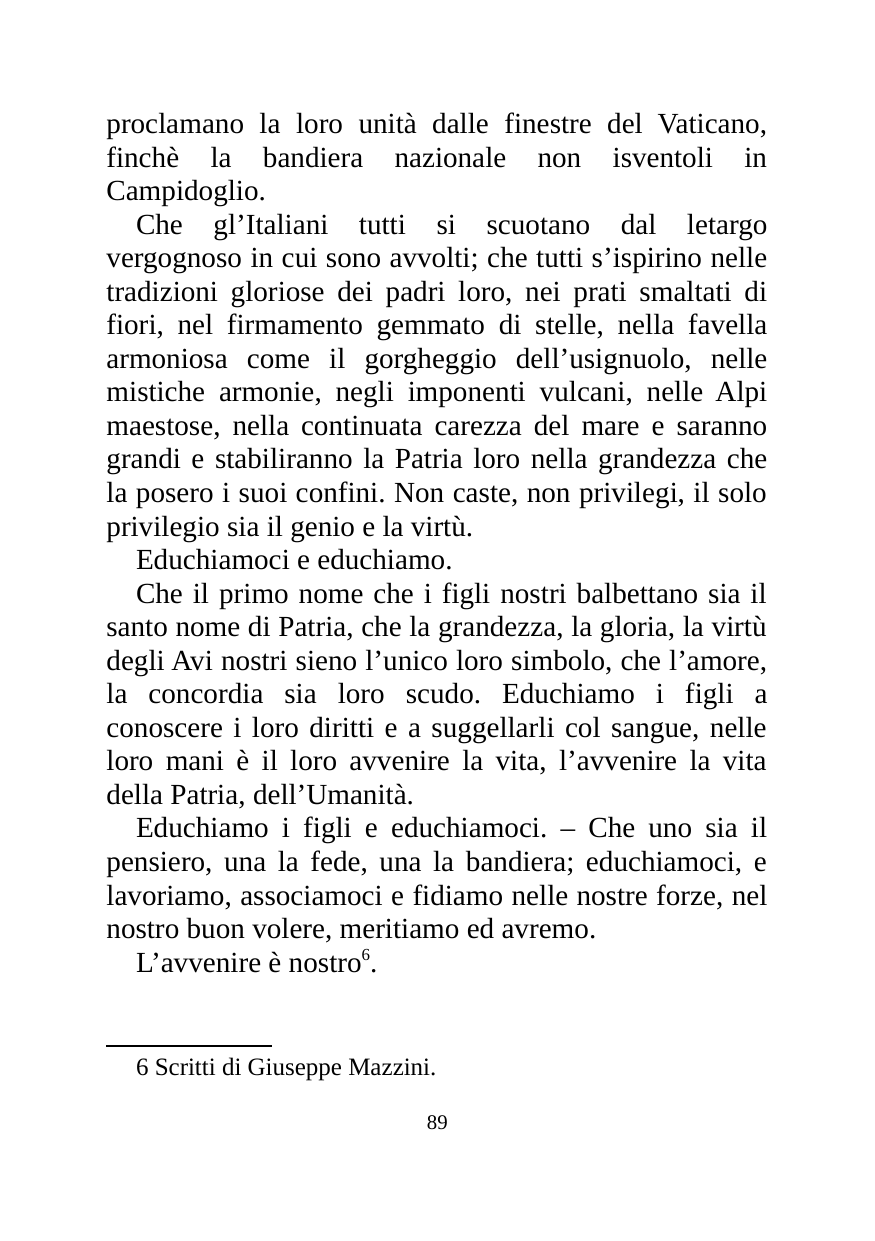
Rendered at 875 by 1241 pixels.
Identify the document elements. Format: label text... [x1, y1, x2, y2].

text Scritti di Giuseppe Mazzini. [106, 1052, 768, 1080]
text proclamano la loro unità dalle finestre del Vaticano, finchè la bandiera nazionale non isventoli in Campidoglio. [106, 106, 768, 207]
text Che il primo nome che i figli nostri balbettano sia il santo nome di Patria, che la grandezza, la gloria, la virtù degli Avi nostri sieno l’unico loro simbolo, che l’amore, la concordia sia loro scudo. Educhiamo i figli a conoscere i loro diritti e a suggellarli col sangue, nelle loro mani è il loro avvenire la vita, l’avvenire la vita della Patria, dell’Umanità. [106, 576, 768, 811]
text Educhiamoci e educhiamo. [106, 542, 768, 576]
text Che gl’Italiani tutti si scuotano dal letargo vergognoso in cui sono avvolti; che tutti s’ispirino nelle tradizioni gloriose dei padri loro, nei prati smaltati di fiori, nel firmamento gemmato di stelle, nella favella armoniosa come il gorgheggio dell’usignuolo, nelle mistiche armonie, negli imponenti vulcani, nelle Alpi maestose, nella continuata carezza del mare e saranno grandi e stabiliranno la Patria loro nella grandezza che la posero i suoi confini. Non caste, non privilegi, il solo privilegio sia il genio e la virtù. [106, 207, 768, 542]
text Educhiamo i figli e educhiamoci. – Che uno sia il pensiero, una la fede, una la bandiera; educhiamoci, e lavoriamo, associamoci e fidiamo nelle nostre forze, nel nostro buon volere, meritiamo ed avremo. [106, 811, 768, 945]
text L’avvenire è nostro. [106, 945, 768, 978]
